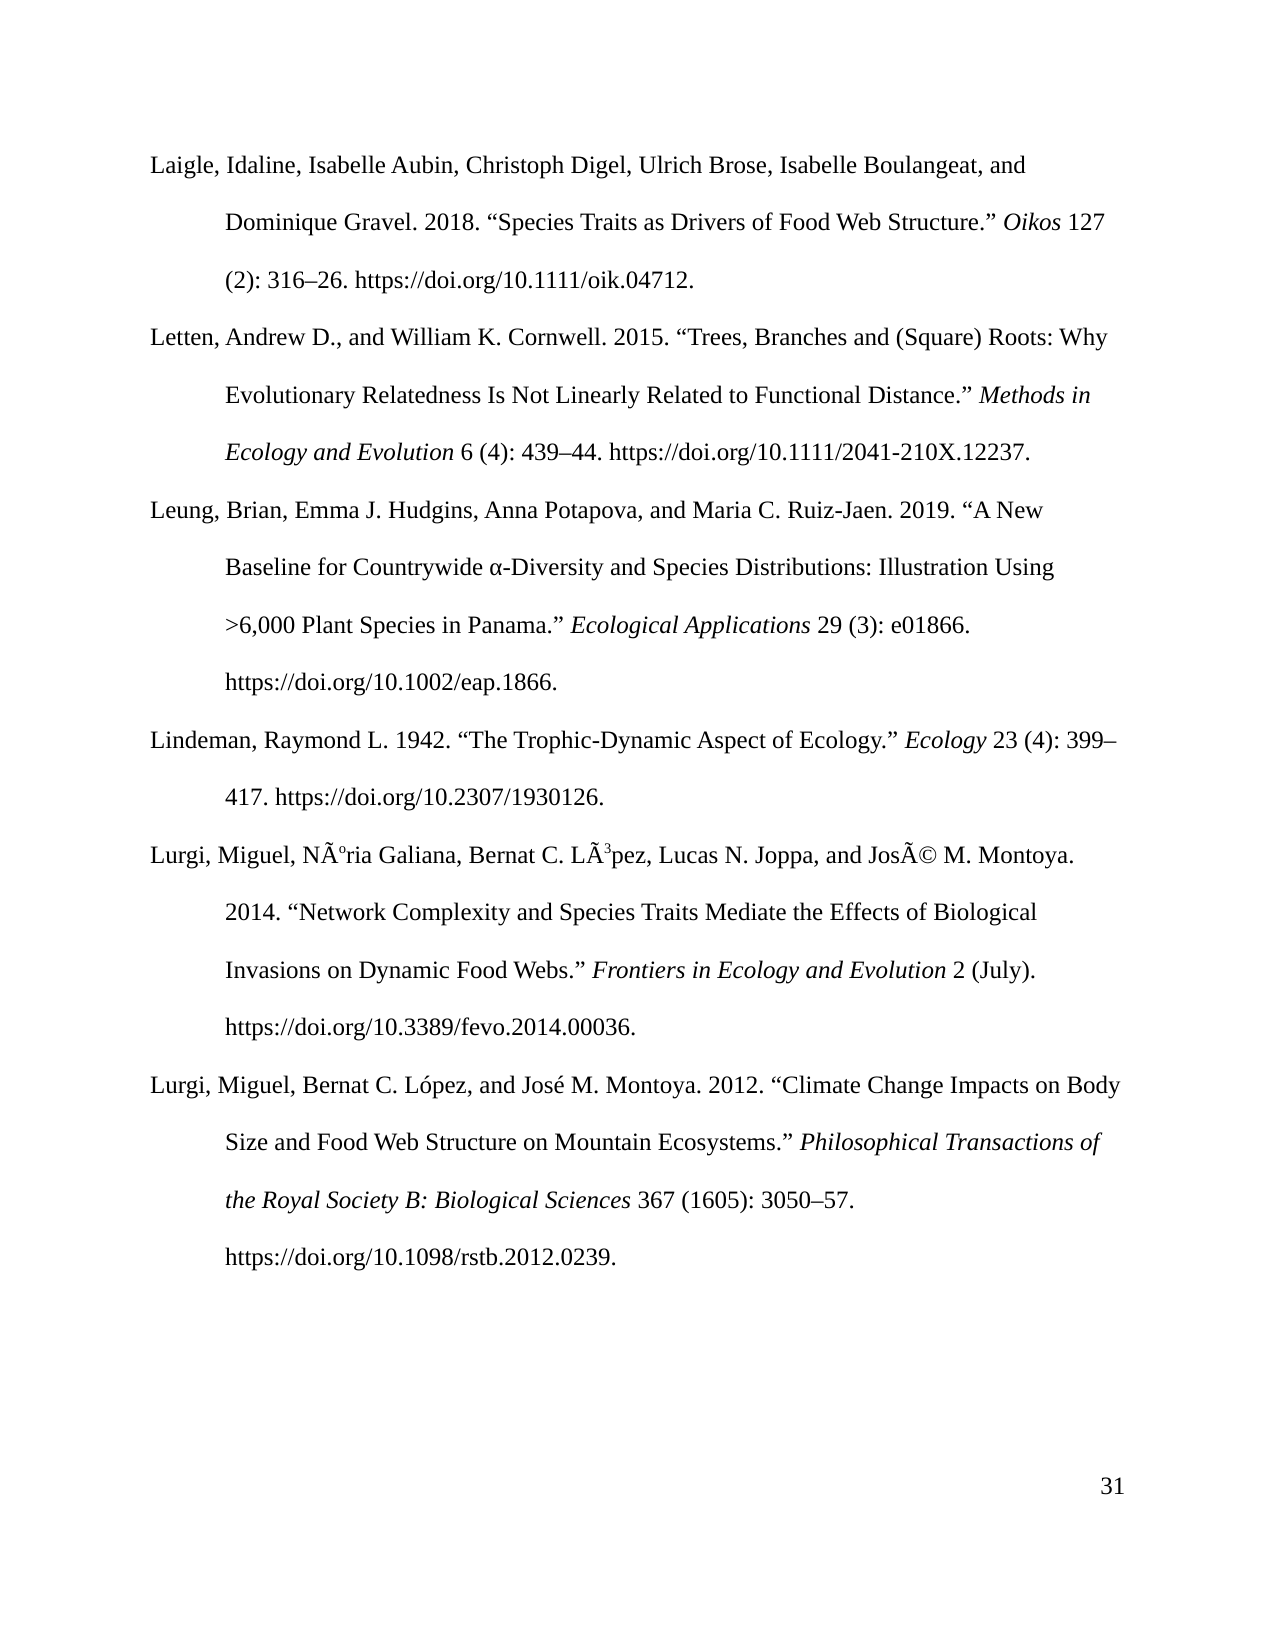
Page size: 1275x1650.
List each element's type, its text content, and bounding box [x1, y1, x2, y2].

text Leung, Brian, Emma J. Hudgins, Anna Potapova, and Maria C. Ruiz-Jaen. 2019. “A New Baseline for Countrywide α-Diversity and Species Distributions: Illustration Using >6,000 Plant Species in Panama.” Ecological Applications 29 (3): e01866. https://doi.org/10.1002/eap.1866. [150, 495, 1125, 696]
text Laigle, Idaline, Isabelle Aubin, Christoph Digel, Ulrich Brose, Isabelle Boulangeat, and Dominique Gravel. 2018. “Species Traits as Drivers of Food Web Structure.” Oikos 127 (2): 316–26. https://doi.org/10.1111/oik.04712. [150, 150, 1125, 294]
text Lindeman, Raymond L. 1942. “The Trophic-Dynamic Aspect of Ecology.” Ecology 23 (4): 399–417. https://doi.org/10.2307/1930126. [150, 725, 1125, 811]
text Lurgi, Miguel, Bernat C. López, and José M. Montoya. 2012. “Climate Change Impacts on Body Size and Food Web Structure on Mountain Ecosystems.” Philosophical Transactions of the Royal Society B: Biological Sciences 367 (1605): 3050–57. https://doi.org/10.1098/rstb.2012.0239. [150, 1070, 1125, 1271]
text Letten, Andrew D., and William K. Cornwell. 2015. “Trees, Branches and (Square) Roots: Why Evolutionary Relatedness Is Not Linearly Related to Functional Distance.” Methods in Ecology and Evolution 6 (4): 439–44. https://doi.org/10.1111/2041-210X.12237. [150, 322, 1125, 466]
text Lurgi, Miguel, NÃoria Galiana, Bernat C. LÃ3pez, Lucas N. Joppa, and JosÃ© M. Montoya. 2014. “Network Complexity and Species Traits Mediate the Effects of Biological Invasions on Dynamic Food Webs.” Frontiers in Ecology and Evolution 2 (July). https://doi.org/10.3389/fevo.2014.00036. [150, 840, 1125, 1041]
